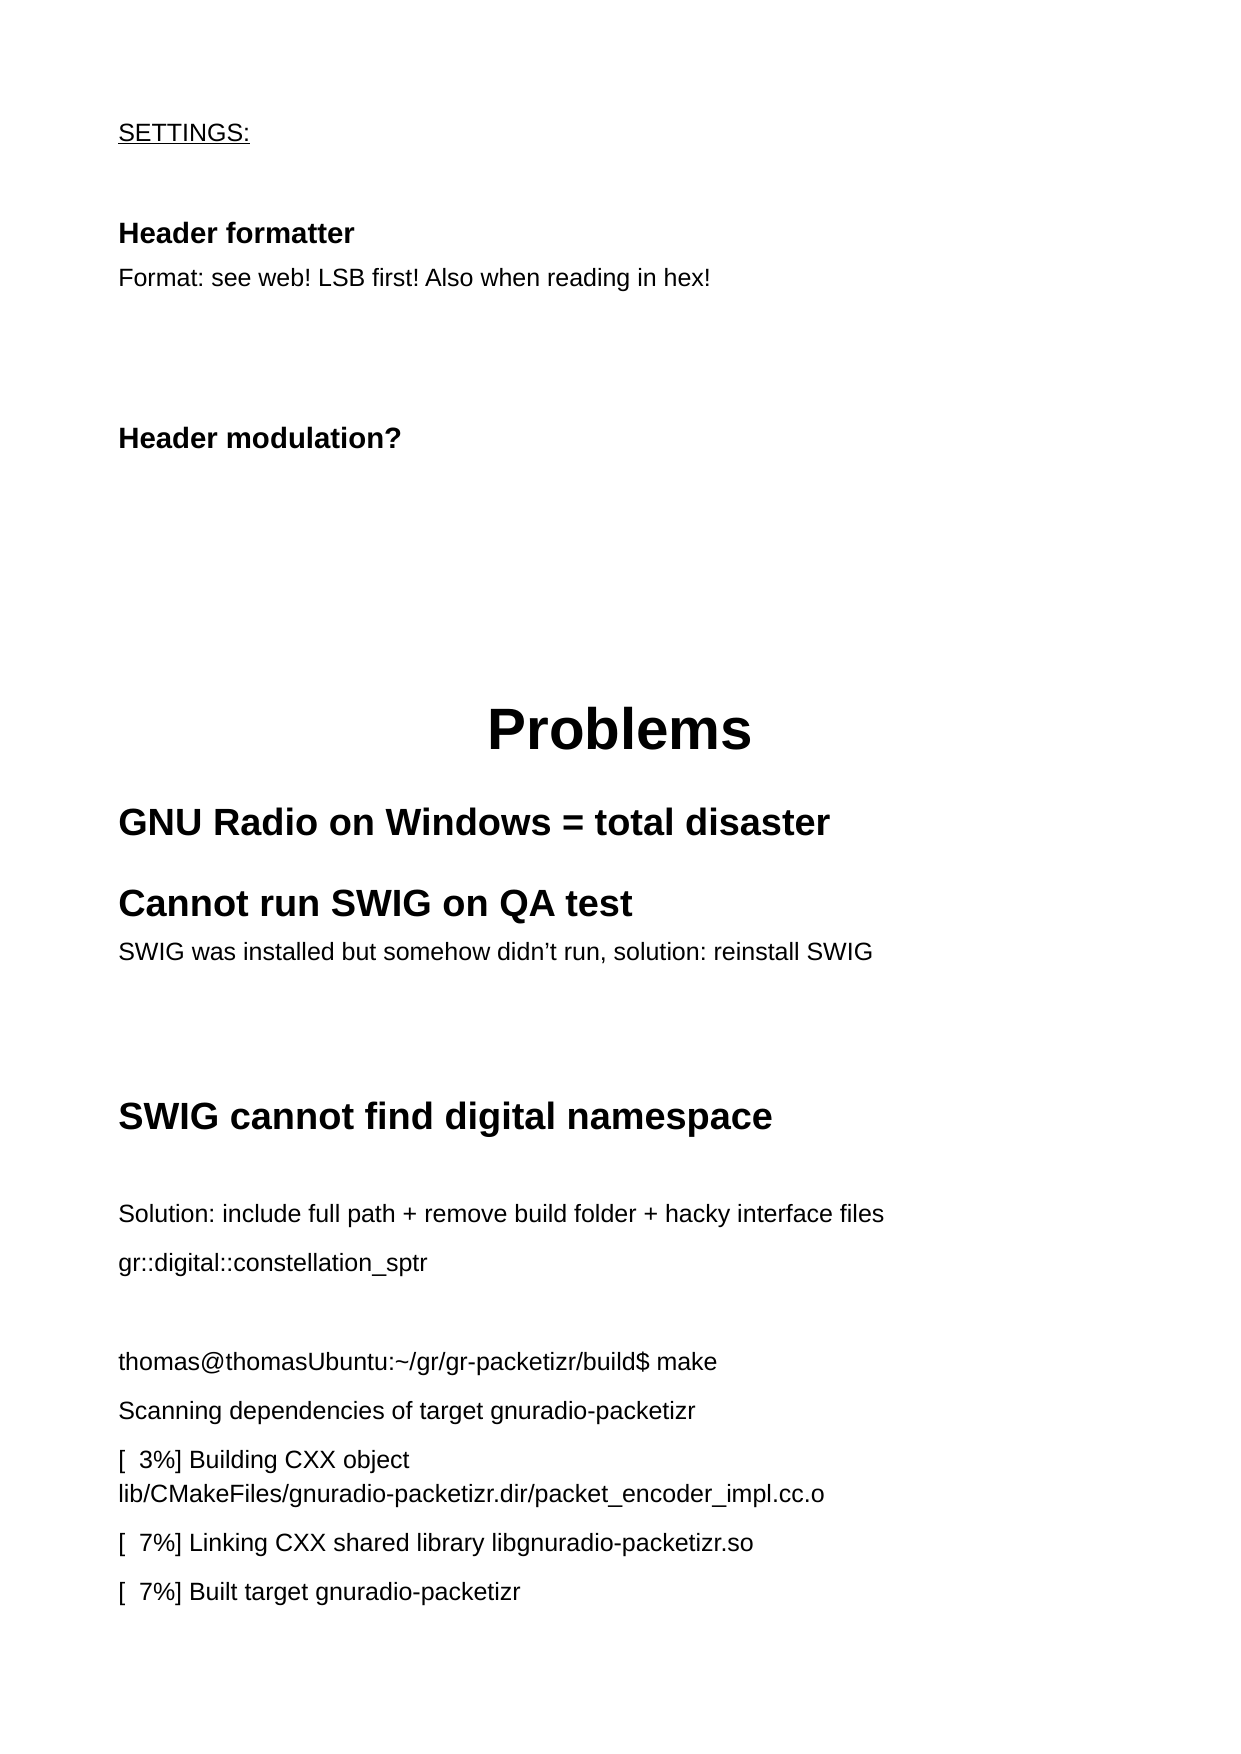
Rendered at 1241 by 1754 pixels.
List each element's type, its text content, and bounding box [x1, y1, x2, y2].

subtitle Header formatter [118, 216, 1122, 250]
text SWIG was installed but somehow didn’t run, solution: reinstall SWIG [118, 937, 1122, 1000]
text Solution: include full path + remove build folder + hacky interface files [118, 1199, 1122, 1228]
text [ 7%] Linking CXX shared library libgnuradio-packetizr.so [118, 1528, 1122, 1557]
text Format: see web! LSB first! Also when reading in hex! [118, 262, 1122, 291]
text gr::digital::constellation_sptr [118, 1248, 1122, 1277]
text [ 3%] Building CXX object lib/CMakeFiles/gnuradio-packetizr.dir/packet_encoder_impl.cc.o [118, 1445, 1122, 1508]
title Problems [118, 695, 1122, 762]
subtitle SWIG cannot find digital namespace [118, 1094, 1122, 1138]
subtitle Cannot run SWIG on QA test [118, 880, 1122, 924]
subtitle GNU Radio on Windows = total disaster [118, 799, 1122, 843]
text thomas@thomasUbuntu:~/gr/gr-packetizr/build$ make [118, 1347, 1122, 1375]
text Scanning dependencies of target gnuradio-packetizr [118, 1396, 1122, 1424]
text SETTINGS: [118, 118, 1122, 181]
text [ 7%] Built target gnuradio-packetizr [118, 1577, 1122, 1606]
subtitle Header modulation? [118, 387, 1122, 454]
